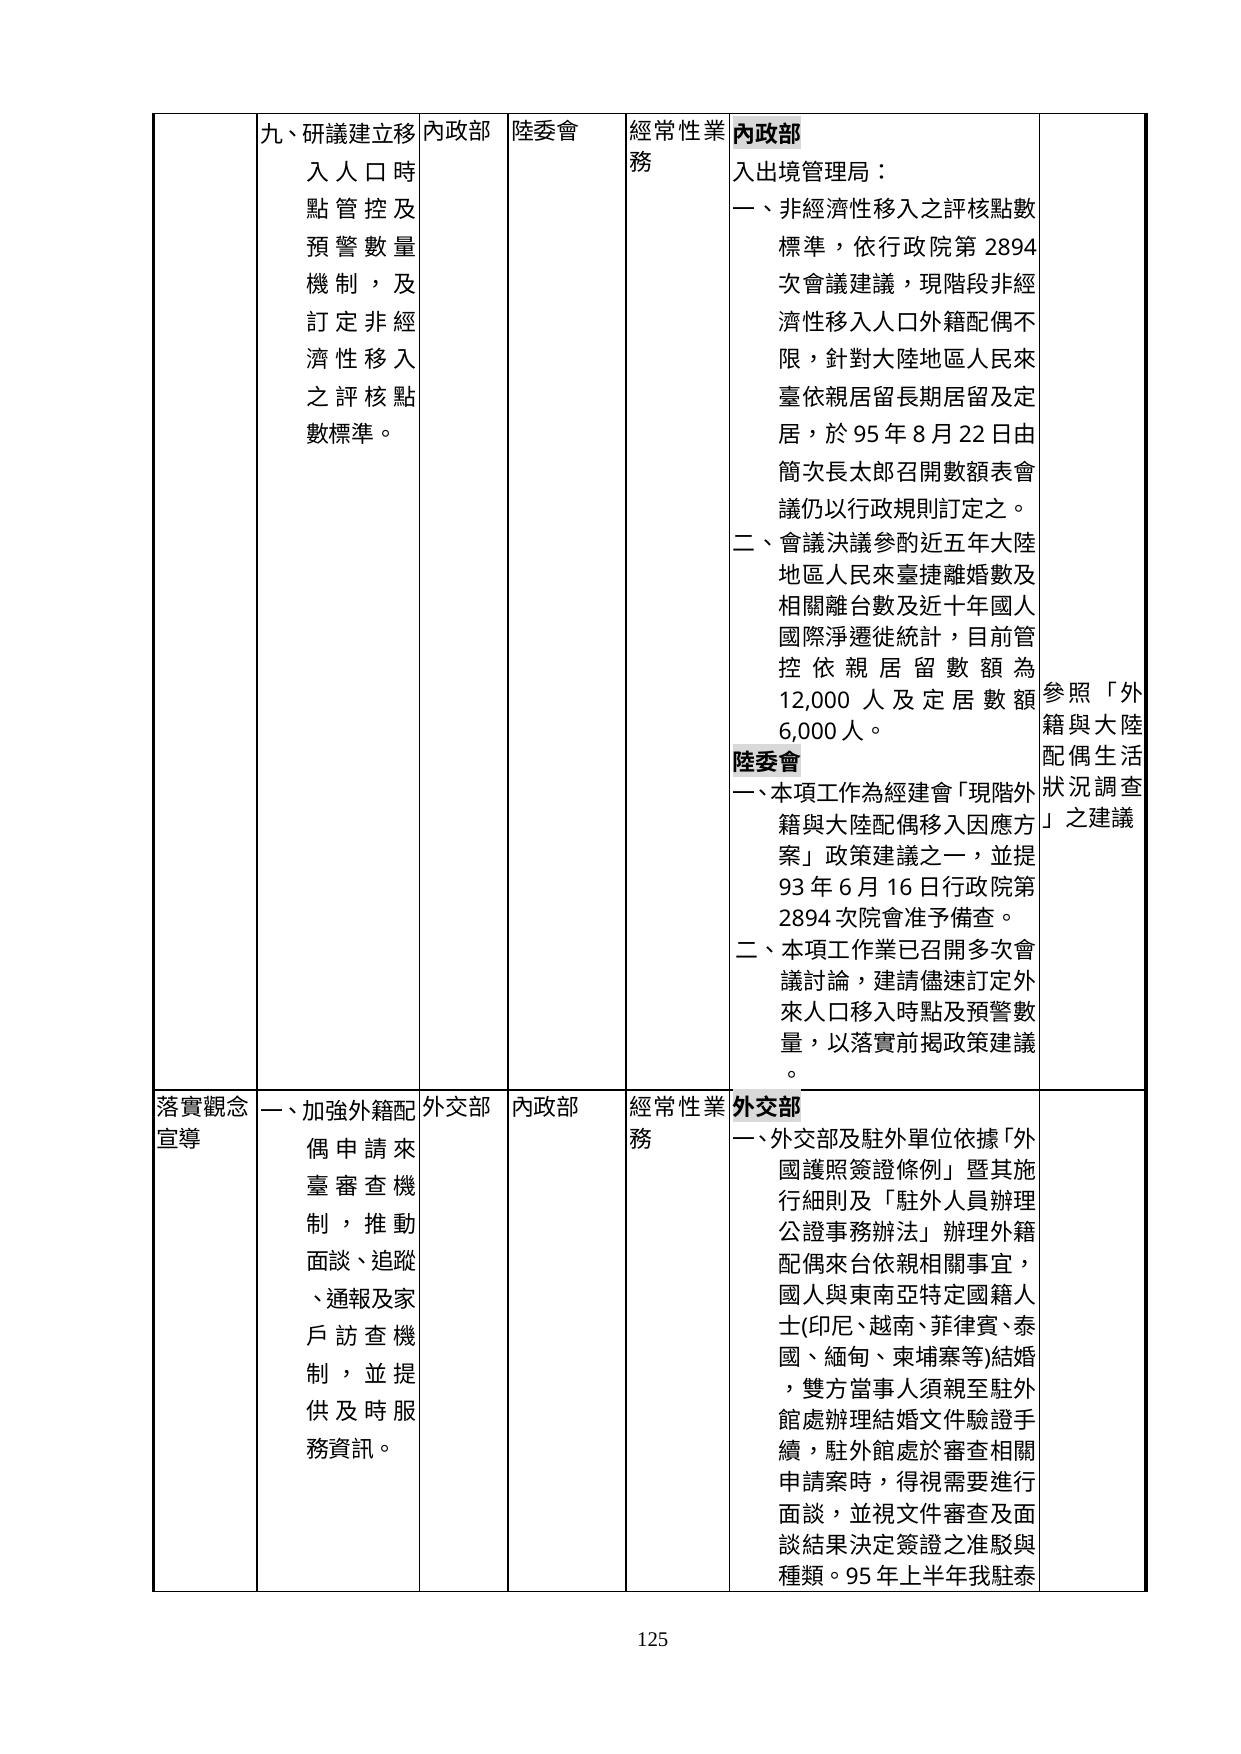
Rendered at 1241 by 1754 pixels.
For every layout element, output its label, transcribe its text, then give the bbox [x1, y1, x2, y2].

table_cell [1040, 1091, 1144, 1591]
table_cell 九、研議建立移入人口時點管控及預警數量機制，及訂定非經濟性移入之評核點數標準。 [258, 114, 419, 1089]
table_cell 經常性業務 [627, 1091, 729, 1591]
table_cell 一、加強外籍配偶申請來臺審查機制，推動面談、追蹤、通報及家戶訪查機制，並提供及時服務資訊。 [258, 1091, 419, 1591]
table_cell 外交部 一、外交部及駐外單位依據「外國護照簽證條例」暨其施行細則及「駐外人員辦理公證事務辦法」辦理外籍配偶來台依親相關事宜，國人與東南亞特定國籍人士(印尼、越南、菲律賓、泰國、緬甸、柬埔寨等)結婚，雙方當事人須親至駐外館處辦理結婚文件驗證手續，駐外館處於審查相關申請案時，得視需要進行面談，並視文件審查及面談結果決定簽證之准駁與種類。95年上半年我駐泰 [730, 1091, 1039, 1591]
table_cell 內政部 入出境管理局： 一、非經濟性移入之評核點數標準，依行政院第2894次會議建議，現階段非經濟性移入人口外籍配偶不限，針對大陸地區人民來臺依親居留長期居留及定居，於95年8月22日由簡次長太郎召開數額表會議仍以行政規則訂定之。 二、會議決議參酌近五年大陸地區人民來臺捷離婚數及相關離台數及近十年國人國際淨遷徙統計，目前管控依親居留數額為12,000人及定居數額6,000人。 陸委會 一、本項工作為經建會「現階外籍與大陸配偶移入因應方案」政策建議之一，並提93年6月16日行政院第2894次院會准予備查。 二、本項工作業已召開多次會議討論，建請儘速訂定外來人口移入時點及預警數量，以落實前揭政策建議。 [730, 114, 1039, 1089]
table_cell 內政部 [420, 114, 507, 1089]
table_cell 落實觀念宣導 [155, 1091, 256, 1591]
table_cell 陸委會 [509, 114, 625, 1089]
table_cell 外交部 [420, 1091, 507, 1591]
table_cell 參照「外籍與大陸配偶生活狀況調查」之建議 [1040, 114, 1144, 1089]
table_cell 內政部 [509, 1091, 625, 1591]
table_cell 經常性業務 [627, 114, 729, 1089]
table_cell [155, 114, 256, 1089]
